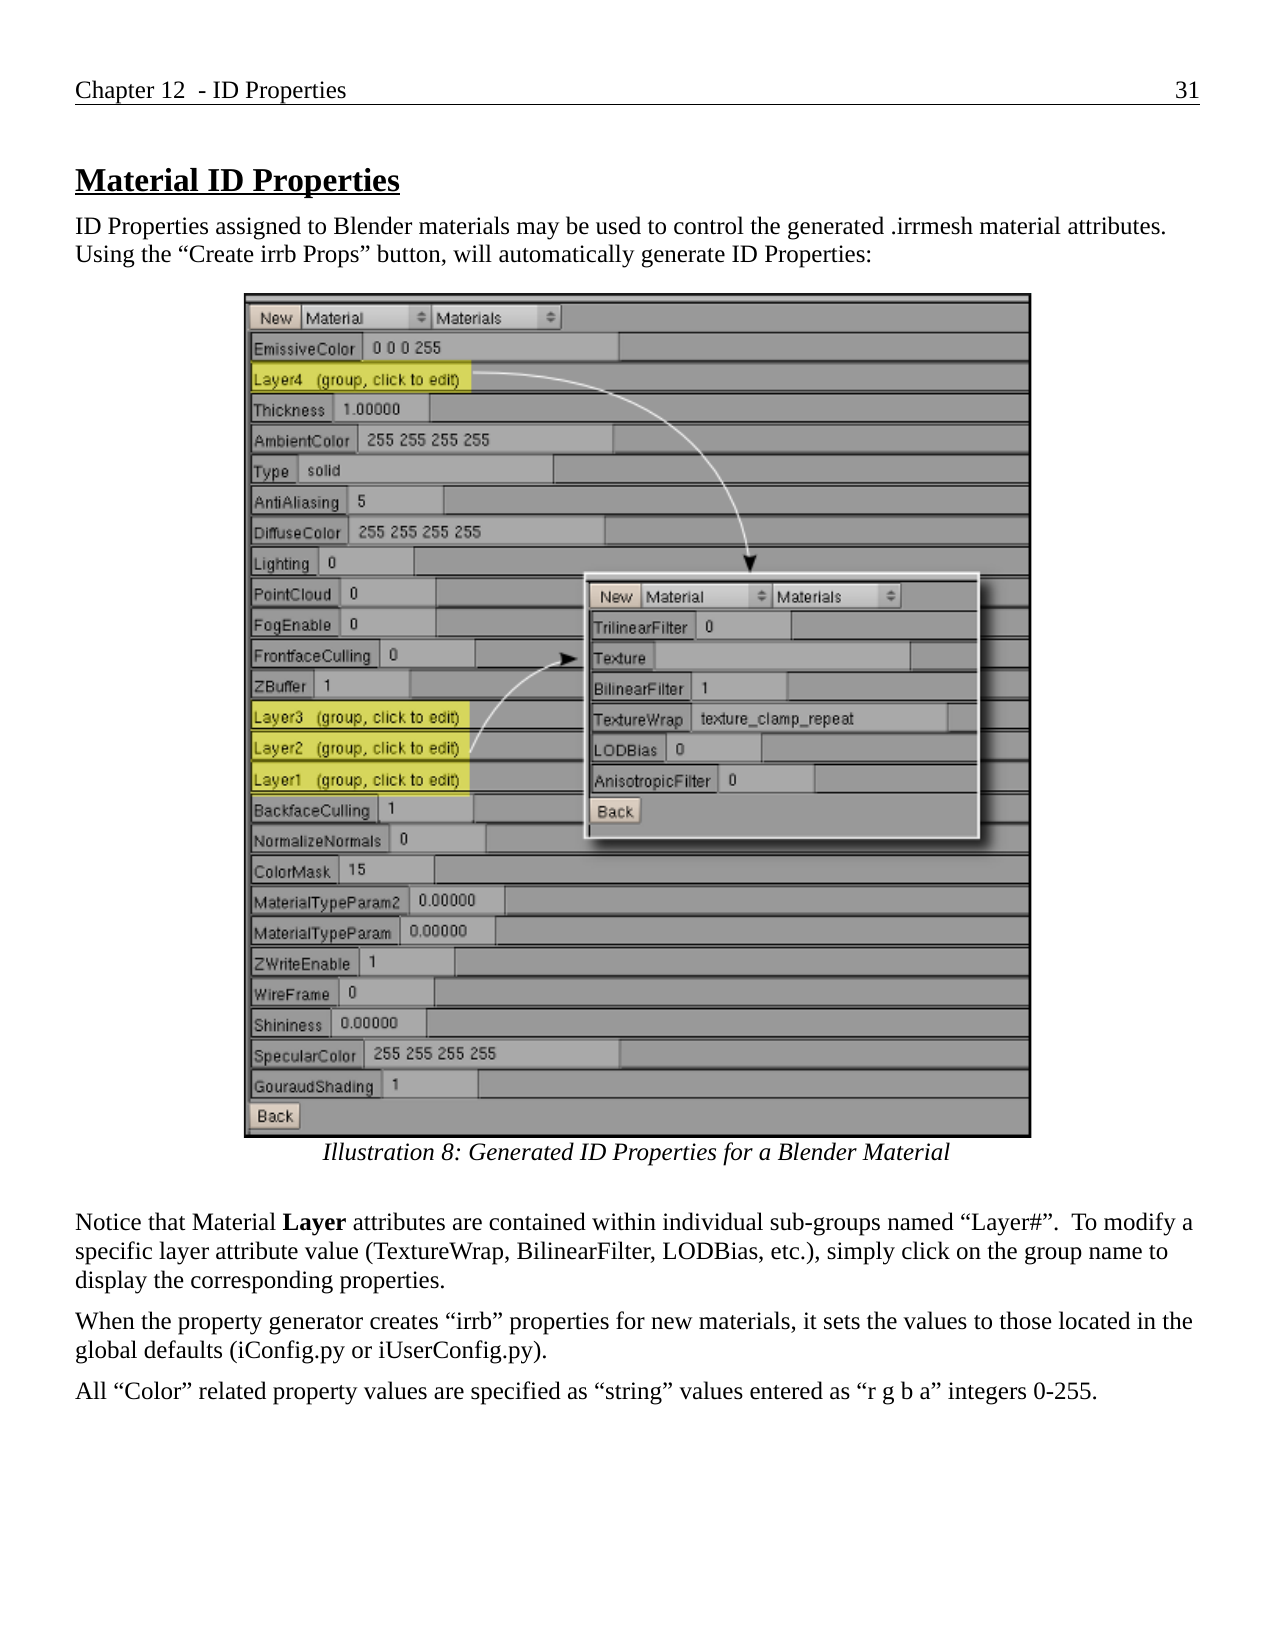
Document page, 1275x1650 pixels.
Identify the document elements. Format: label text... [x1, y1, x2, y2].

text ID Properties assigned to Blender materials may be used to control the generated .irrmesh material attributes. Using the “Create irrb Props” button, will automatically generate ID Properties: [75, 211, 1200, 268]
subtitle Material ID Properties [75, 160, 1200, 198]
text Illustration 8: Generated ID Properties for a Blender Material [244, 1138, 1031, 1166]
text All “Color” related property values are specified as “string” values entered as “r g b a” integers 0-255. [75, 1376, 1200, 1405]
picture [243, 293, 1032, 1138]
text Notice that Material Layer attributes are contained within individual sub-groups named “Layer#”. To modify a specific layer attribute value (TextureWrap, BilinearFilter, LODBias, etc.), simply click on the group name to display the corresponding properties. [75, 1207, 1200, 1293]
text When the property generator creates “irrb” properties for new materials, it sets the values to those located in the global defaults (iConfig.py or iUserConfig.py). [75, 1306, 1200, 1363]
